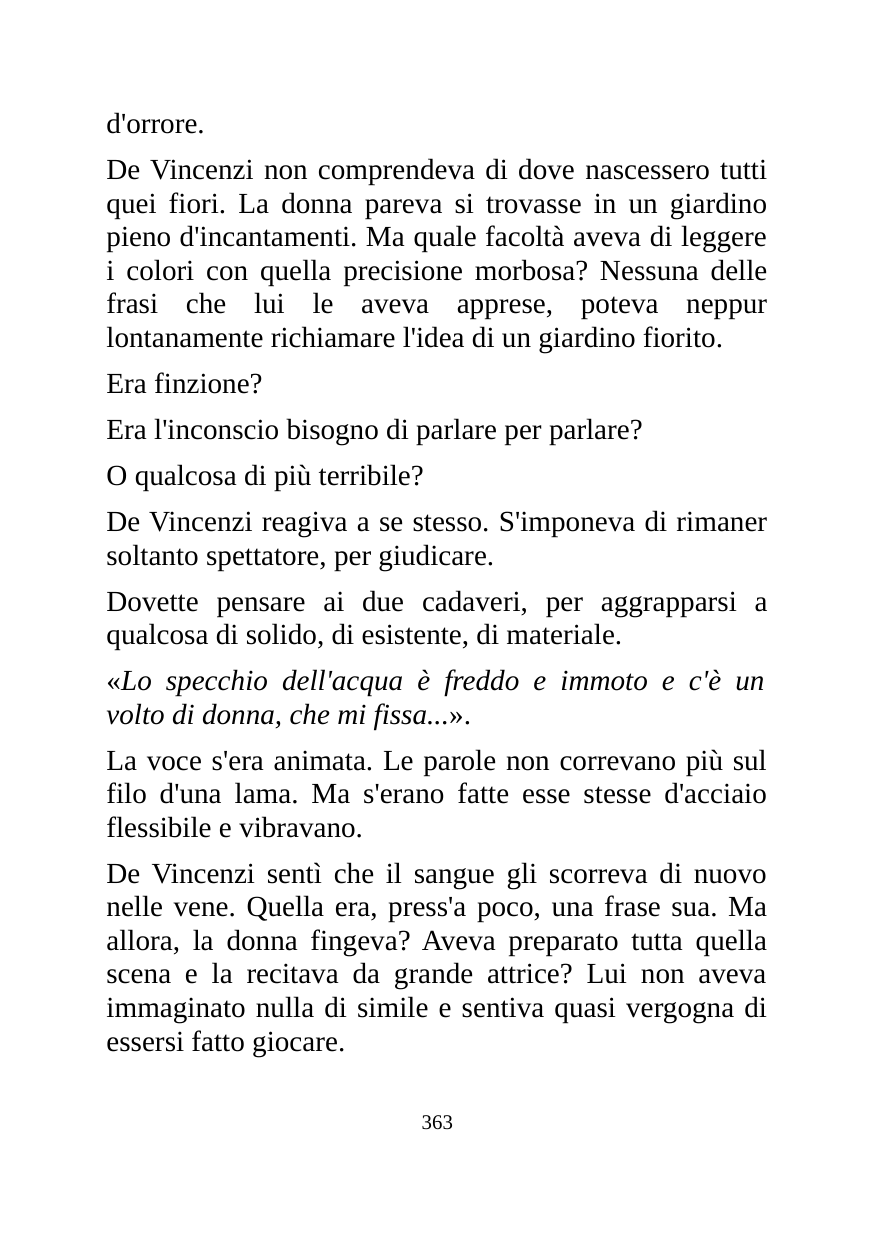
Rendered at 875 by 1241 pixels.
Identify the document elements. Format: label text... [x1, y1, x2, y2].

text De Vincenzi sentì che il sangue gli scorreva di nuovo nelle vene. Quella era, press'a poco, una frase sua. Ma allora, la donna fingeva? Aveva preparato tutta quella scena e la recitava da grande attrice? Lui non aveva immaginato nulla di simile e sentiva quasi vergogna di essersi fatto giocare. [106, 856, 768, 1057]
text d'orrore. [106, 106, 768, 140]
text Era l'inconscio bisogno di parlare per parlare? [106, 412, 768, 446]
text Era finzione? [106, 366, 768, 399]
text La voce s'era animata. Le parole non correvano più sul filo d'una lama. Ma s'erano fatte esse stesse d'acciaio flessibile e vibravano. [106, 743, 768, 843]
text Dovette pensare ai due cadaveri, per aggrapparsi a qualcosa di solido, di esistente, di materiale. [106, 584, 768, 651]
text De Vincenzi reagiva a se stesso. S'imponeva di rimaner soltanto spettatore, per giudicare. [106, 504, 768, 571]
text O qualcosa di più terribile? [106, 458, 768, 492]
text De Vincenzi non comprendeva di dove nascessero tutti quei fiori. La donna pareva si trovasse in un giardino pieno d'incantamenti. Ma quale facoltà aveva di leggere i colori con quella precisione morbosa? Nessuna delle frasi che lui le aveva apprese, poteva neppur lontanamente richiamare l'idea di un giardino fiorito. [106, 152, 768, 353]
text «Lo specchio dell'acqua è freddo e immoto e c'è un volto di donna, che mi fissa...». [106, 663, 768, 730]
